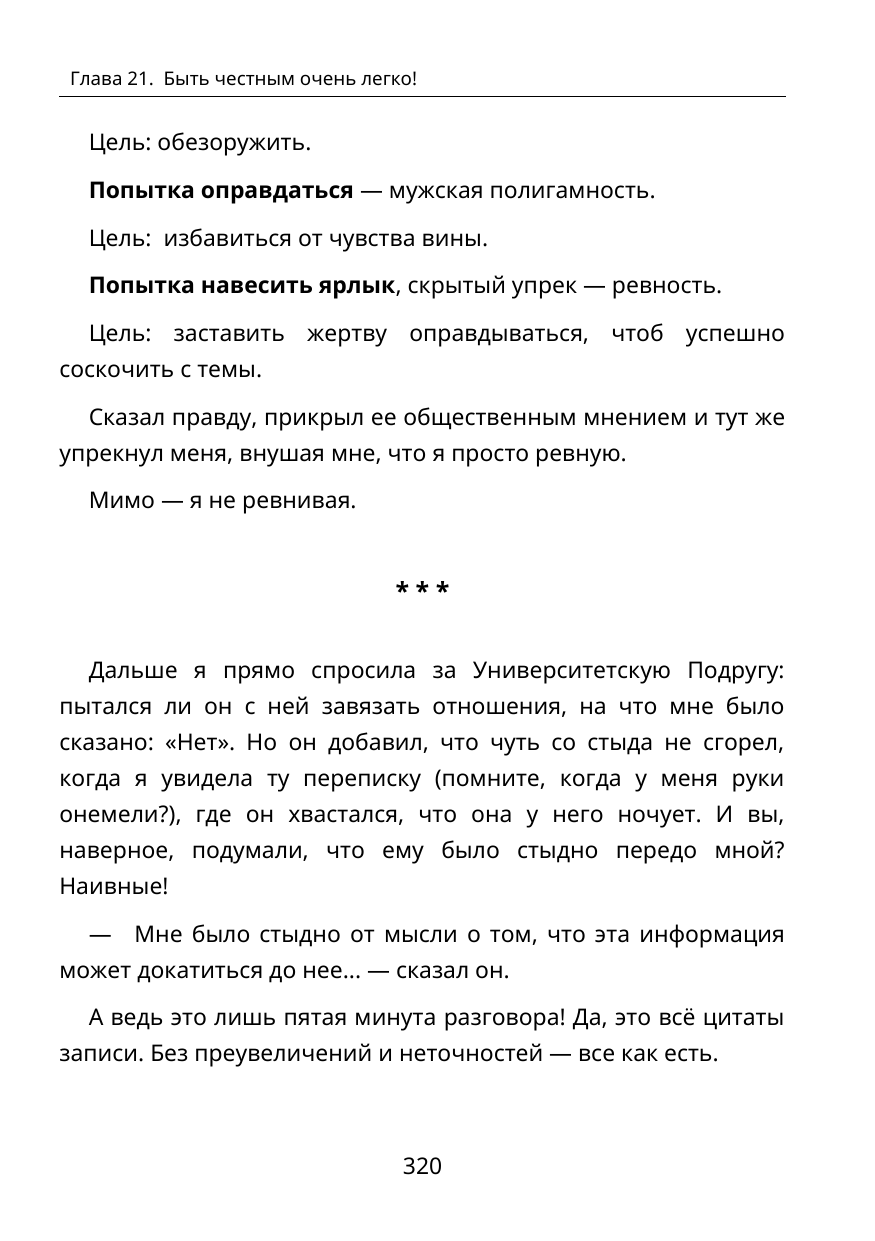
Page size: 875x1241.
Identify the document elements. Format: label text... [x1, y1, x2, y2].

text Цель: избавиться от чувства вины. [59, 221, 786, 253]
text Цель: заставить жертву оправдываться, чтоб успешно соскочить с темы. [59, 317, 786, 384]
text Попытка навесить ярлык, скрытый упрек — ревность. [59, 269, 786, 300]
text А ведь это лишь пятая минута разговора! Да, это всё цитаты записи. Без преувеличений и неточностей — все как есть. [59, 1001, 786, 1068]
text Мимо — я не ревнивая. [59, 484, 786, 515]
text Сказал правду, прикрыл ее общественным мнением и тут же упрекнул меня, внушая мне, что я просто ревную. [59, 401, 786, 468]
list Мне было стыдно от мысли о том, что эта информация может докатиться до нее... — сказал он. [59, 918, 786, 985]
text Цель: обезоружить. [59, 126, 786, 157]
text Дальше я прямо спросила за Университетскую Подругу: пытался ли он с ней завязать отношения, на что мне было сказано: «Нет». Но он добавил, что чуть со стыда не сгорел, когда я увидела ту переписку (помните, когда у меня руки онемели?), где он хвастался, что она у него ночует. И вы, наверное, подумали, что ему было стыдно передо мной? Наивные! [59, 654, 786, 901]
text Попытка оправдаться — мужская полигамность. [59, 174, 786, 205]
subtitle * * * [59, 573, 786, 608]
